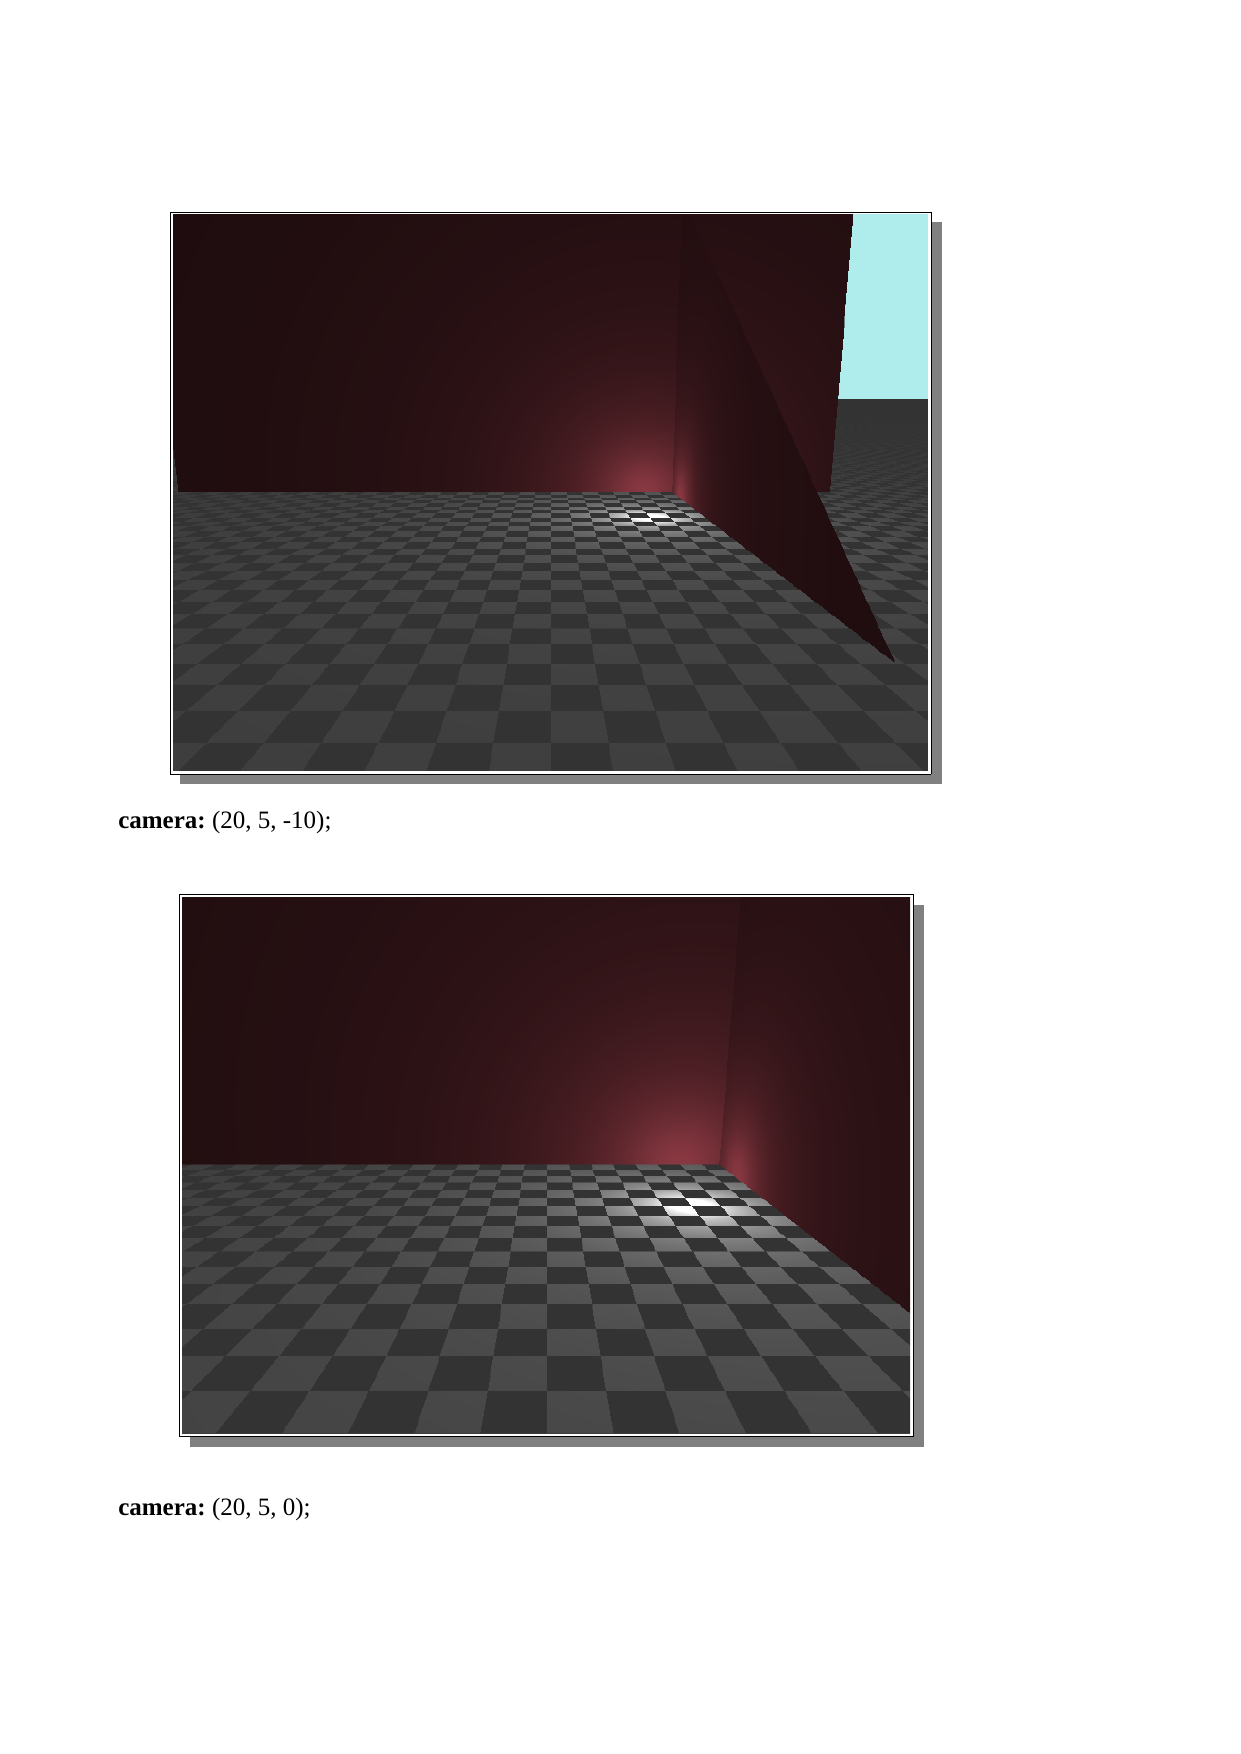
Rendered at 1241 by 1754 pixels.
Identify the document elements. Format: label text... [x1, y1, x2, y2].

picture [182, 897, 911, 1434]
text camera: (20, 5, 0); [118, 1492, 1122, 1521]
picture [173, 214, 928, 771]
text camera: (20, 5, -10); [118, 805, 1122, 834]
